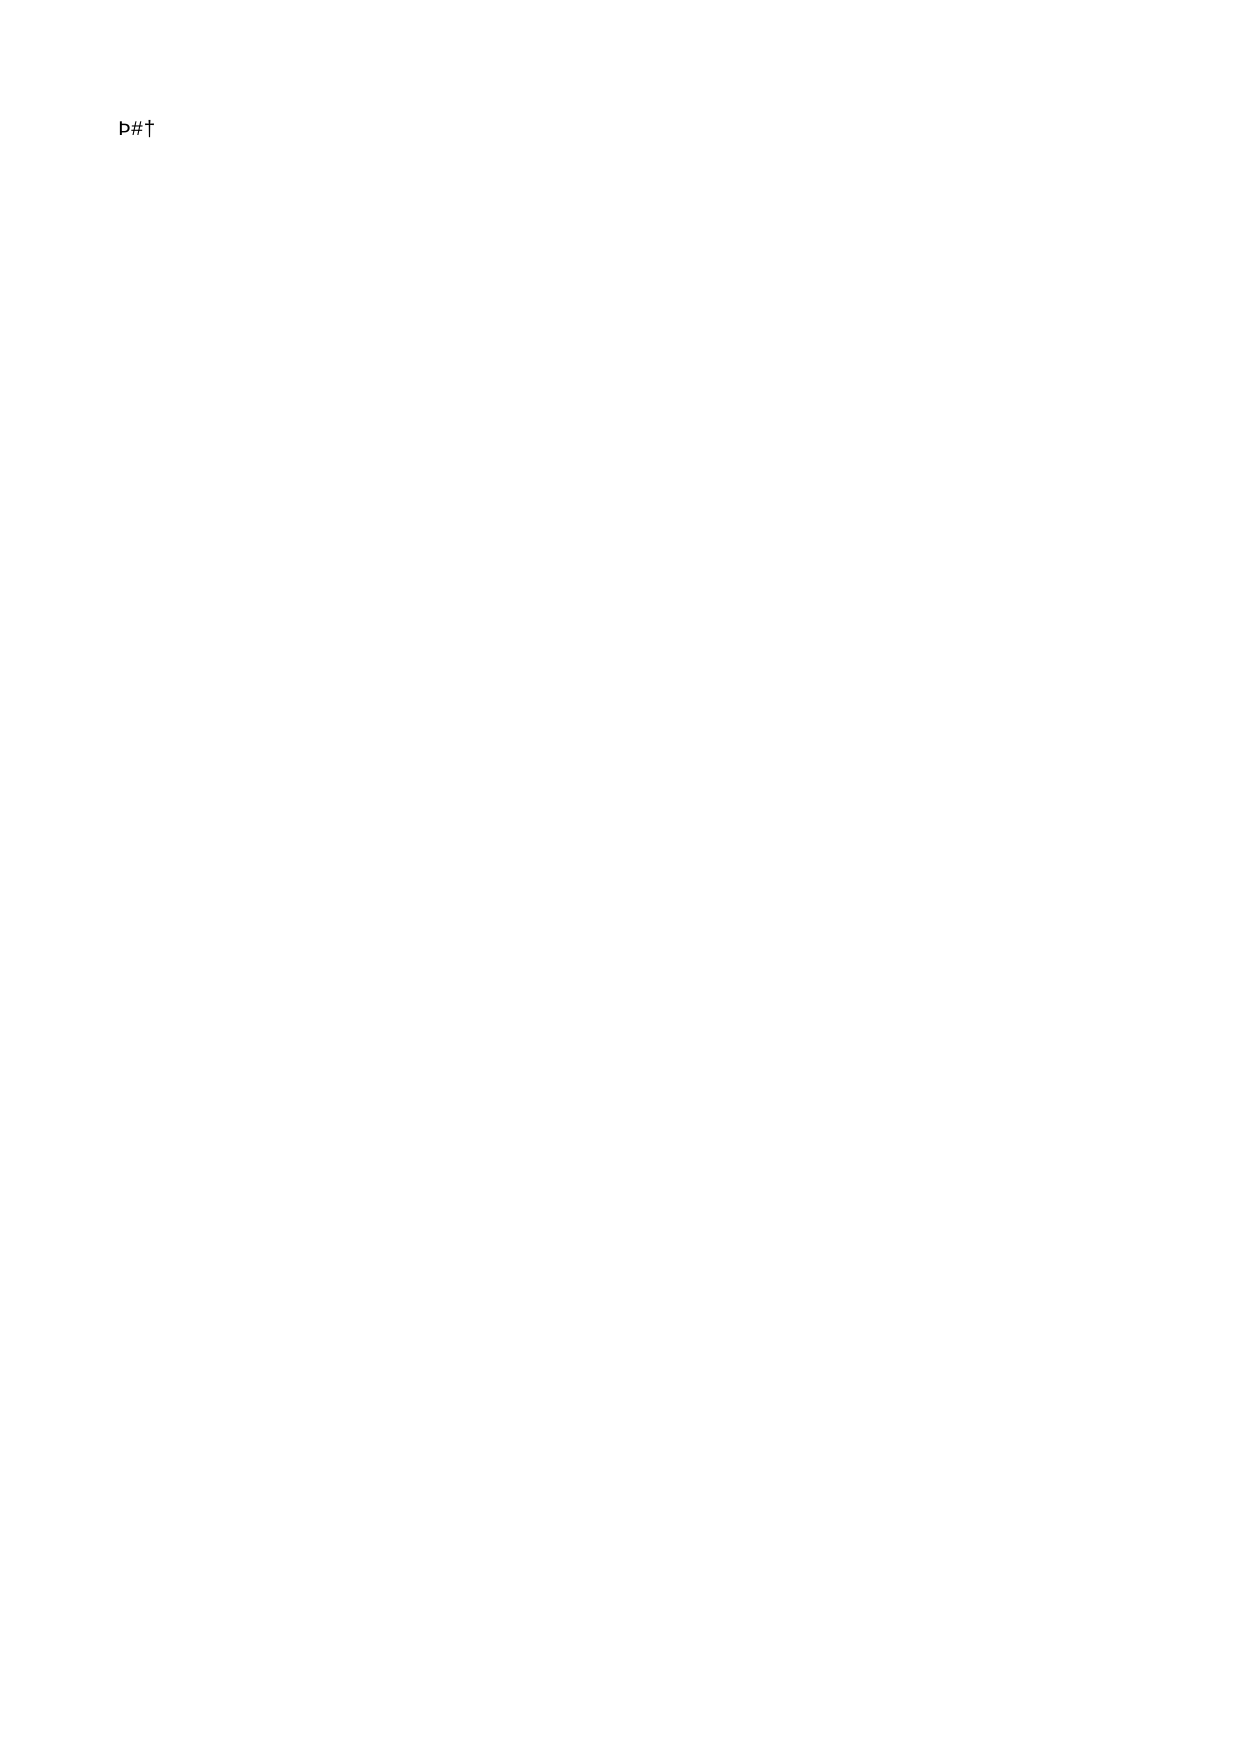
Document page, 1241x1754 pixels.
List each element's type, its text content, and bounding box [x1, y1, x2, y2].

text Þ#† [118, 118, 1122, 142]
